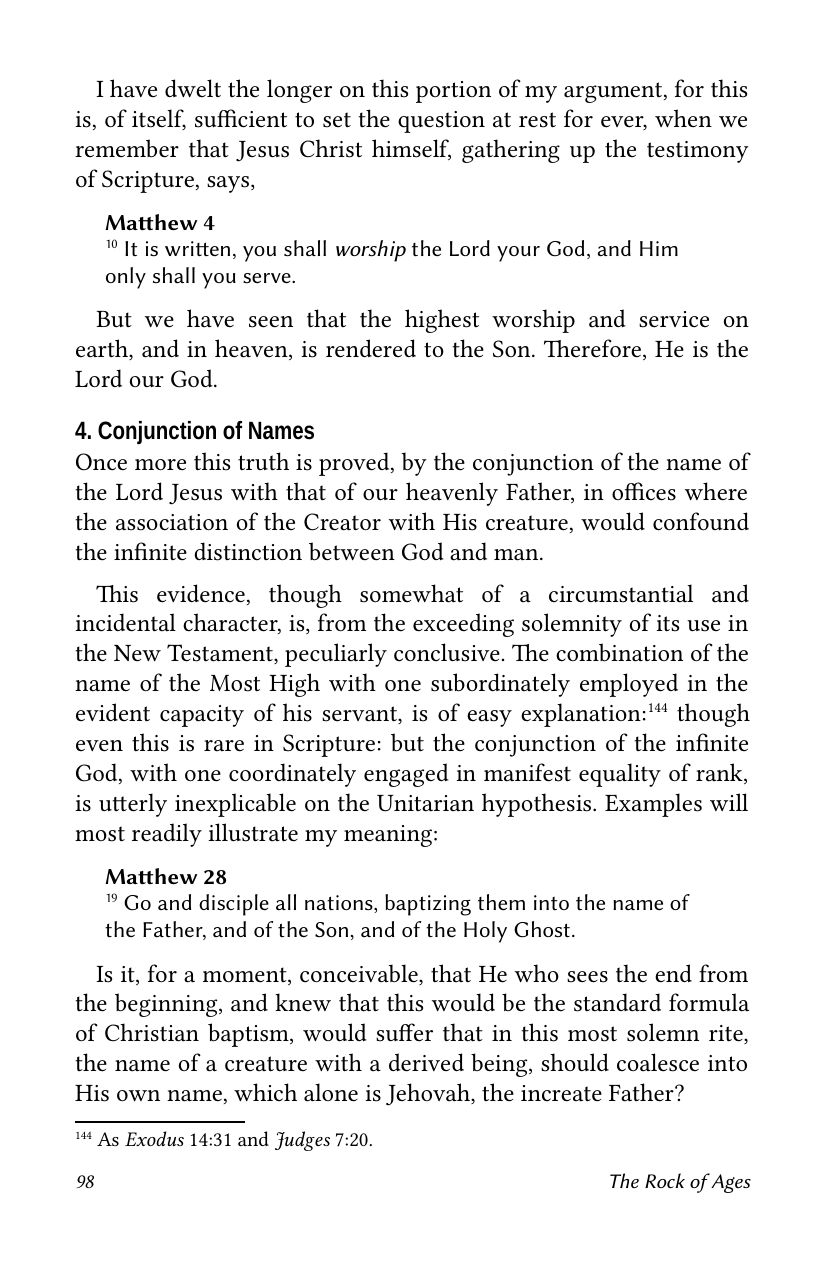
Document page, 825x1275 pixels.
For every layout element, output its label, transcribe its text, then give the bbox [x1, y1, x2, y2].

text 19 Go and disciple all nations, baptizing them into the name of the Father, and of the Son, and of the Holy Ghost. [105, 890, 720, 943]
text But we have seen that the highest worship and service on earth, and in heaven, is rendered to the Son. Therefore, He is the Lord our God. [75, 306, 750, 394]
text Is it, for a moment, conceivable, that He who sees the end from the beginning, and knew that this would be the standard formula of Christian baptism, would suffer that in this most solemn rite, the name of a creature with a derived being, should coalesce into His own name, which alone is Jehovah, the increate Father? [75, 959, 750, 1108]
text Matthew 28 [105, 864, 750, 890]
text I have dwelt the longer on this portion of my argument, for this is, of itself, sufficient to set the question at rest for ever, when we remember that Jesus Christ himself, gathering up the testimony of Scripture, says, [75, 75, 750, 193]
text Once more this truth is proved, by the conjunction of the name of the Lord Jesus with that of our heavenly Father, in offices where the association of the Creator with His creature, would confound the infinite distinction between God and man. [75, 448, 750, 566]
subtitle 4. Conjunction of Names [75, 416, 750, 445]
text This evidence, though somewhat of a circumstantial and incidental character, is, from the exceeding solemnity of its use in the New Testament, peculiarly conclusive. The combination of the name of the Most High with one subordinately employed in the evident capacity of his servant, is of easy explanation: though even this is rare in Scripture: but the conjunction of the infinite God, with one coordinately engaged in manifest equality of rank, is utterly inexplicable on the Unitarian hypothesis. Examples will most readily illustrate my meaning: [75, 579, 750, 847]
text As Exodus 14:31 and Judges 7:20. [75, 1128, 750, 1152]
text Matthew 4 [105, 209, 750, 236]
text 10 It is written, you shall worship the Lord your God, and Him only shall you serve. [105, 236, 720, 289]
